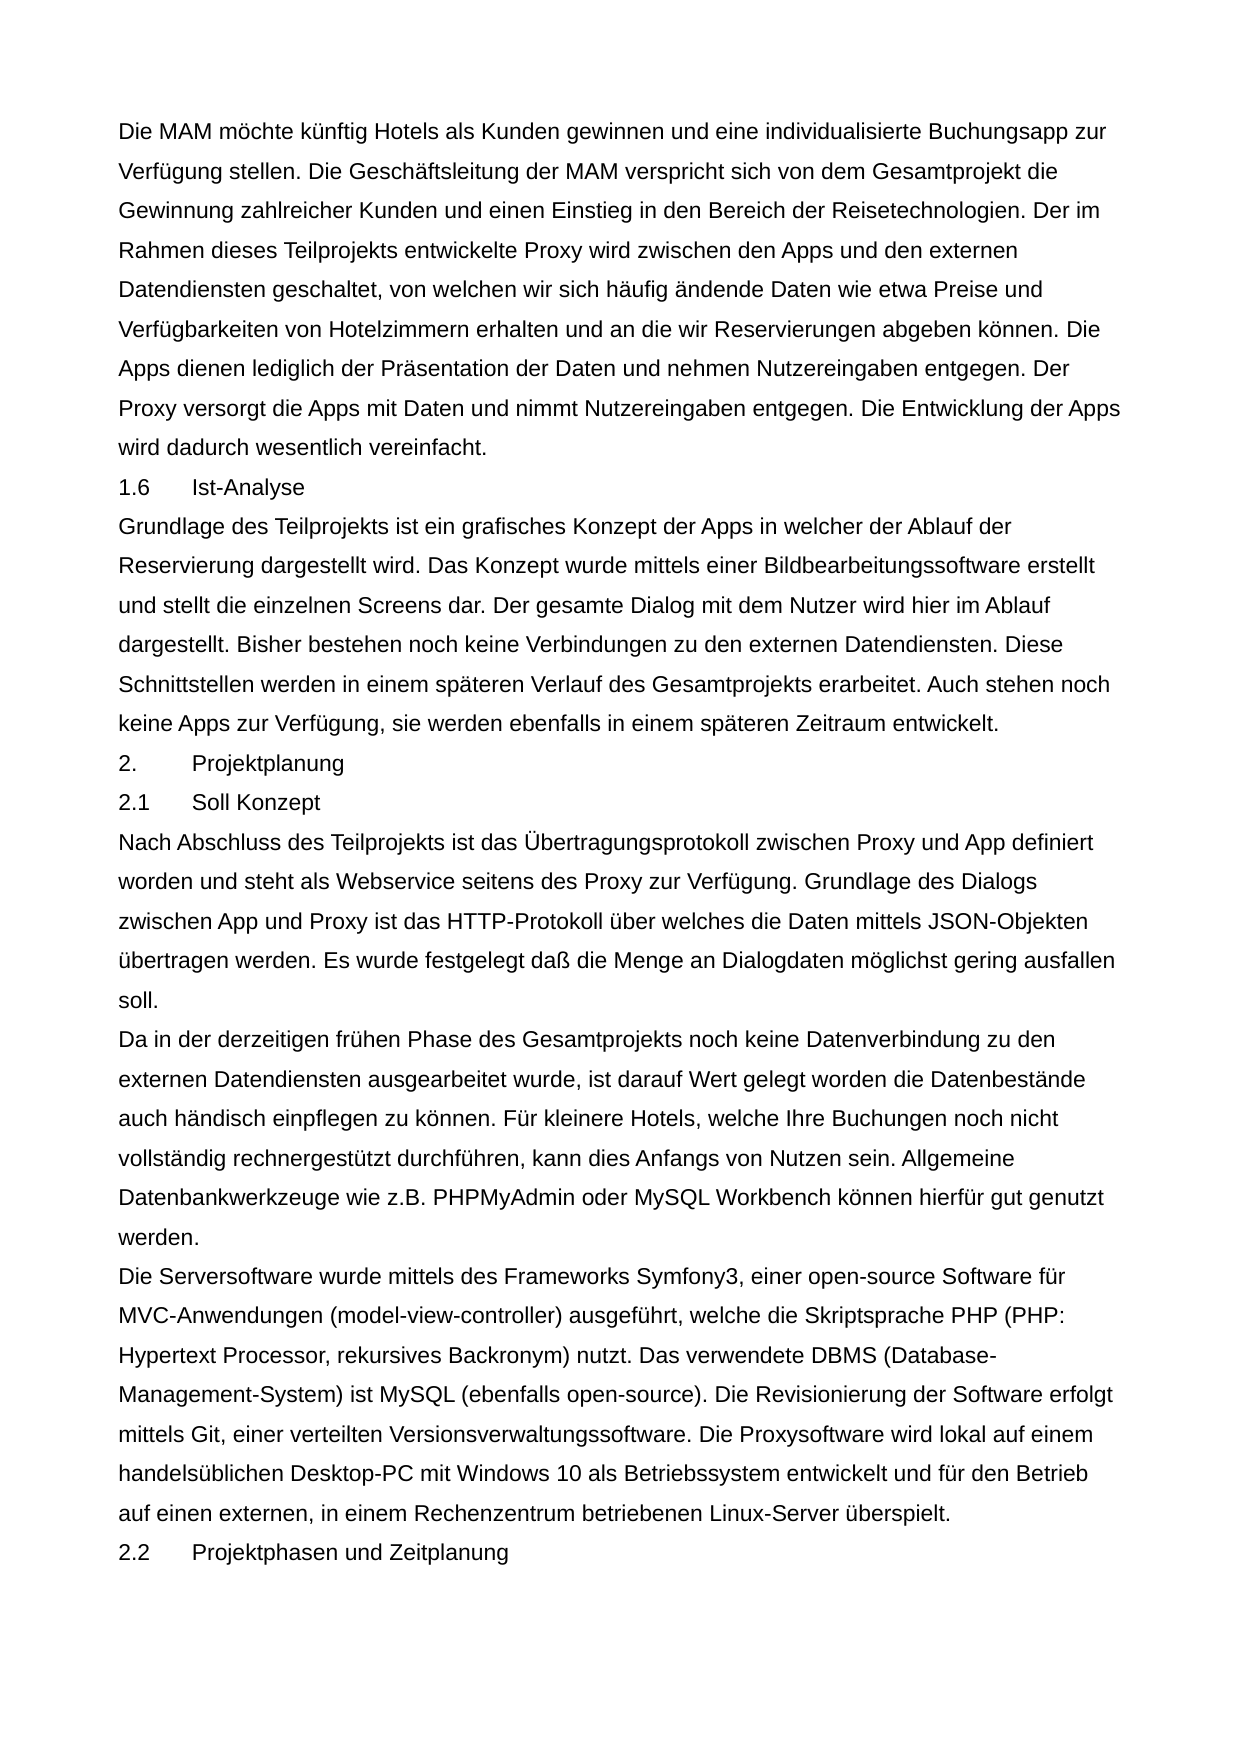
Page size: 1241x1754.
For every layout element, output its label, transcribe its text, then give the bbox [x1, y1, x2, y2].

text 2.1 Soll Konzept [118, 789, 1122, 816]
text Die Serversoftware wurde mittels des Frameworks Symfony3, einer open-source Software für MVC-Anwendungen (model-view-controller) ausgeführt, welche die Skriptsprache PHP (PHP: Hypertext Processor, rekursives Backronym) nutzt. Das verwendete DBMS (Database-Management-System) ist MySQL (ebenfalls open-source). Die Revisionierung der Software erfolgt mittels Git, einer verteilten Versionsverwaltungssoftware. Die Proxysoftware wird lokal auf einem handelsüblichen Desktop-PC mit Windows 10 als Betriebssystem entwickelt und für den Betrieb auf einen externen, in einem Rechenzentrum betriebenen Linux-Server überspielt. [118, 1263, 1122, 1526]
text 1.6 Ist-Analyse [118, 473, 1122, 500]
text Da in der derzeitigen frühen Phase des Gesamtprojekts noch keine Datenverbindung zu den externen Datendiensten ausgearbeitet wurde, ist darauf Wert gelegt worden die Datenbestände auch händisch einpflegen zu können. Für kleinere Hotels, welche Ihre Buchungen noch nicht vollständig rechnergestützt durchführen, kann dies Anfangs von Nutzen sein. Allgemeine Datenbankwerkzeuge wie z.B. PHPMyAdmin oder MySQL Workbench können hierfür gut genutzt werden. [118, 1026, 1122, 1250]
text Die MAM möchte künftig Hotels als Kunden gewinnen und eine individualisierte Buchungsapp zur Verfügung stellen. Die Geschäftsleitung der MAM verspricht sich von dem Gesamtprojekt die Gewinnung zahlreicher Kunden und einen Einstieg in den Bereich der Reisetechnologien. Der im Rahmen dieses Teilprojekts entwickelte Proxy wird zwischen den Apps und den externen Datendiensten geschaltet, von welchen wir sich häufig ändende Daten wie etwa Preise und Verfügbarkeiten von Hotelzimmern erhalten und an die wir Reservierungen abgeben können. Die Apps dienen lediglich der Präsentation der Daten und nehmen Nutzereingaben entgegen. Der Proxy versorgt die Apps mit Daten und nimmt Nutzereingaben entgegen. Die Entwicklung der Apps wird dadurch wesentlich vereinfacht. [118, 118, 1122, 460]
text 2. Projektplanung [118, 750, 1122, 776]
text 2.2 Projektphasen und Zeitplanung [118, 1539, 1122, 1566]
text Grundlage des Teilprojekts ist ein grafisches Konzept der Apps in welcher der Ablauf der Reservierung dargestellt wird. Das Konzept wurde mittels einer Bildbearbeitungssoftware erstellt und stellt die einzelnen Screens dar. Der gesamte Dialog mit dem Nutzer wird hier im Ablauf dargestellt. Bisher bestehen noch keine Verbindungen zu den externen Datendiensten. Diese Schnittstellen werden in einem späteren Verlauf des Gesamtprojekts erarbeitet. Auch stehen noch keine Apps zur Verfügung, sie werden ebenfalls in einem späteren Zeitraum entwickelt. [118, 513, 1122, 737]
text Nach Abschluss des Teilprojekts ist das Übertragungsprotokoll zwischen Proxy und App definiert worden und steht als Webservice seitens des Proxy zur Verfügung. Grundlage des Dialogs zwischen App und Proxy ist das HTTP-Protokoll über welches die Daten mittels JSON-Objekten übertragen werden. Es wurde festgelegt daß die Menge an Dialogdaten möglichst gering ausfallen soll. [118, 829, 1122, 1013]
